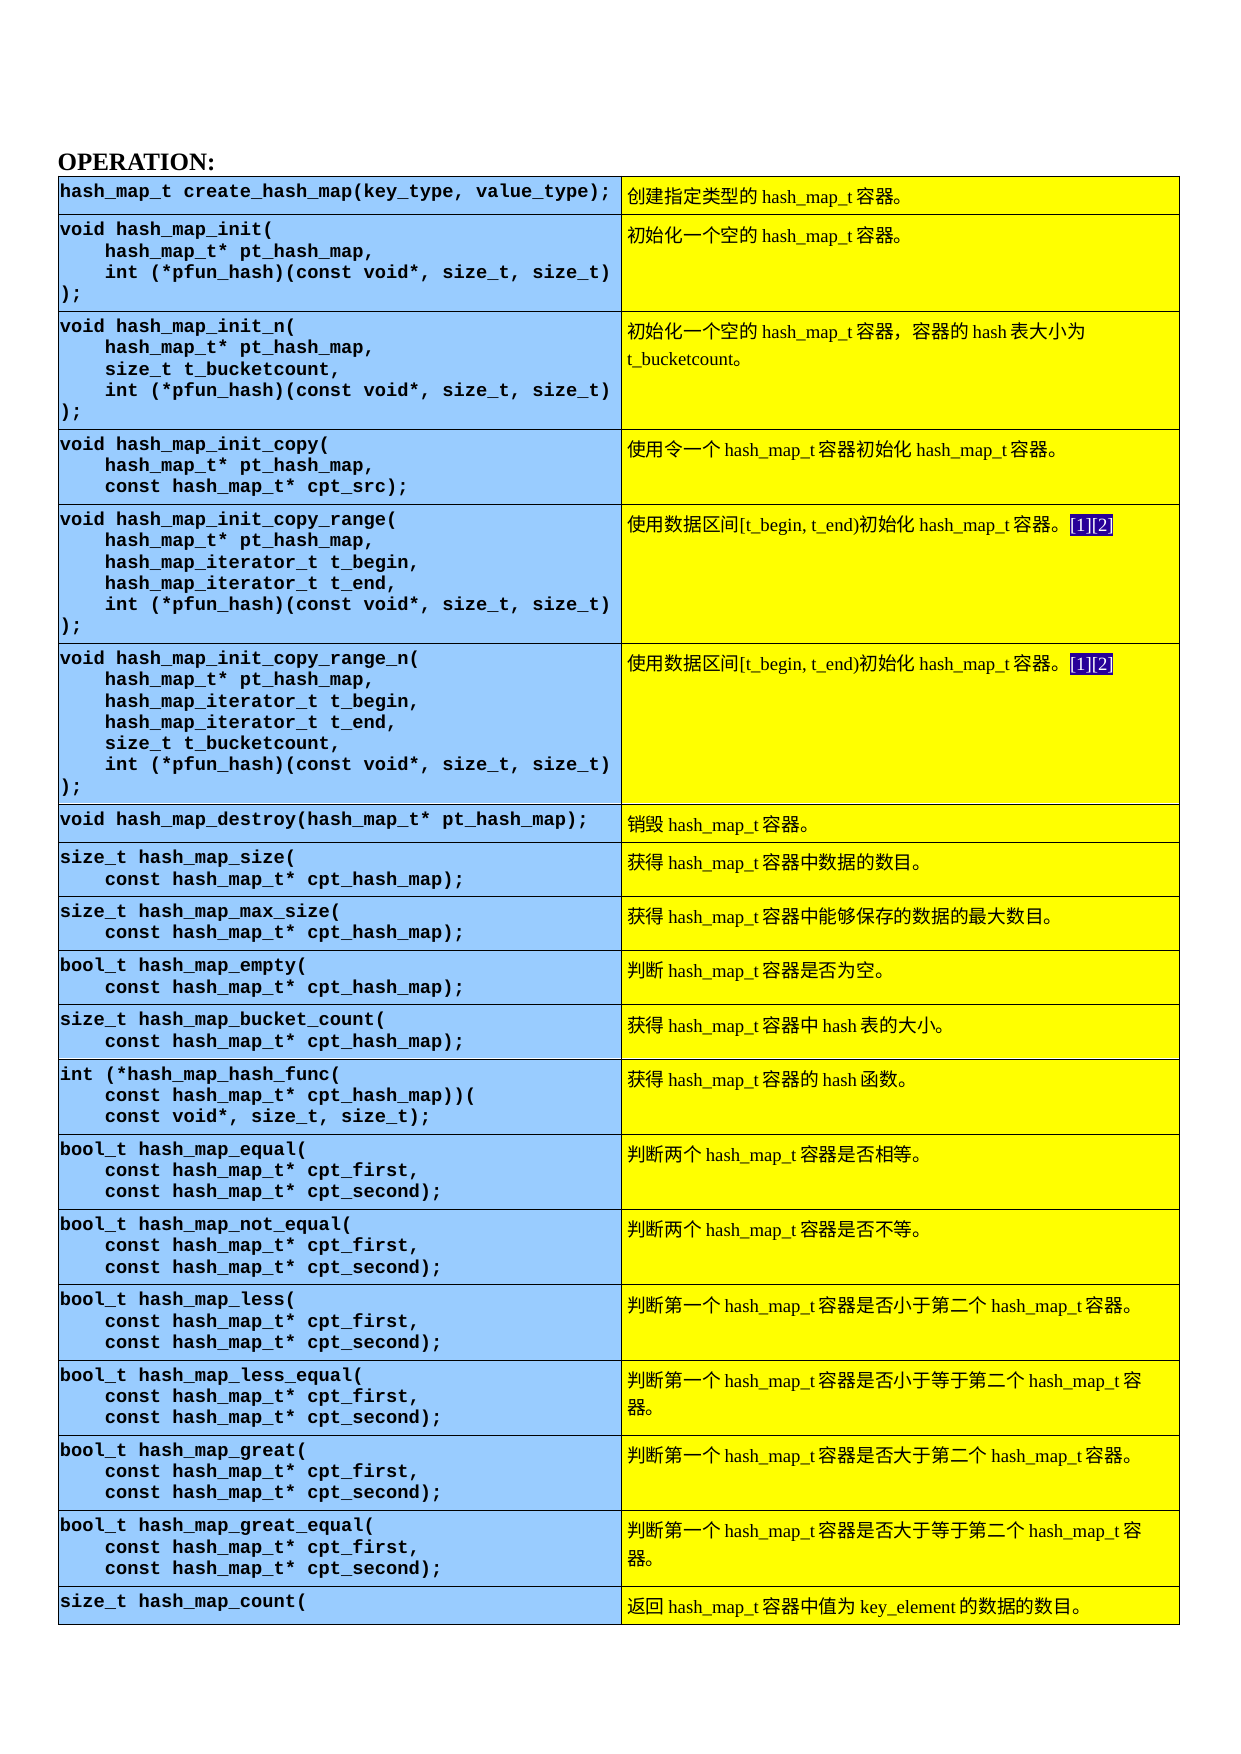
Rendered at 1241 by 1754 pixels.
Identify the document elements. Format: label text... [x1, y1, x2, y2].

table_header 创建指定类型的hash_map_t容器。 [622, 177, 1179, 214]
table_cell void hash_map_init_copy( hash_map_t* pt_hash_map, const hash_map_t* cpt_src); [59, 430, 621, 504]
table_cell bool_t hash_map_not_equal( const hash_map_t* cpt_first, const hash_map_t* cpt_second); [59, 1210, 621, 1284]
table_cell void hash_map_init_copy_range( hash_map_t* pt_hash_map, hash_map_iterator_t t_begin, hash_map_iterator_t t_end, int (*pfun_hash)(const void*, size_t, size_t) ); [59, 505, 621, 643]
table_cell bool_t hash_map_equal( const hash_map_t* cpt_first, const hash_map_t* cpt_second); [59, 1135, 621, 1209]
table_cell 使用数据区间[t_begin, t_end)初始化hash_map_t容器。[1][2] [622, 644, 1179, 803]
table_cell void hash_map_destroy(hash_map_t* pt_hash_map); [59, 805, 621, 842]
table_cell 初始化一个空的hash_map_t容器，容器的hash表大小为t_bucketcount。 [622, 312, 1179, 429]
table_cell 判断两个hash_map_t容器是否相等。 [622, 1135, 1179, 1209]
table_cell 销毁hash_map_t容器。 [622, 805, 1179, 842]
table_cell size_t hash_map_size( const hash_map_t* cpt_hash_map); [59, 843, 621, 896]
table_cell bool_t hash_map_less_equal( const hash_map_t* cpt_first, const hash_map_t* cpt_second); [59, 1361, 621, 1435]
table_cell 初始化一个空的hash_map_t容器。 [622, 215, 1179, 311]
table_cell int (*hash_map_hash_func( const hash_map_t* cpt_hash_map))( const void*, size_t, size_t); [59, 1060, 621, 1134]
table_cell size_t hash_map_max_size( const hash_map_t* cpt_hash_map); [59, 897, 621, 950]
text OPERATION: [57, 147, 1179, 176]
table_cell bool_t hash_map_great_equal( const hash_map_t* cpt_first, const hash_map_t* cpt_second); [59, 1511, 621, 1586]
table_cell bool_t hash_map_empty( const hash_map_t* cpt_hash_map); [59, 951, 621, 1004]
table_header hash_map_t create_hash_map(key_type, value_type); [59, 177, 621, 214]
table_cell 判断两个hash_map_t容器是否不等。 [622, 1210, 1179, 1284]
table_cell 获得hash_map_t容器中hash表的大小。 [622, 1005, 1179, 1058]
table_cell size_t hash_map_bucket_count( const hash_map_t* cpt_hash_map); [59, 1005, 621, 1058]
table_cell 使用数据区间[t_begin, t_end)初始化hash_map_t容器。[1][2] [622, 505, 1179, 643]
table_cell 判断第一个hash_map_t容器是否小于第二个hash_map_t容器。 [622, 1285, 1179, 1360]
table_cell bool_t hash_map_less( const hash_map_t* cpt_first, const hash_map_t* cpt_second); [59, 1285, 621, 1360]
table_cell 判断hash_map_t容器是否为空。 [622, 951, 1179, 1004]
table_cell void hash_map_init_n( hash_map_t* pt_hash_map, size_t t_bucketcount, int (*pfun_hash)(const void*, size_t, size_t) ); [59, 312, 621, 429]
table_cell 判断第一个hash_map_t容器是否小于等于第二个hash_map_t容器。 [622, 1361, 1179, 1435]
table_cell 判断第一个hash_map_t容器是否大于第二个hash_map_t容器。 [622, 1436, 1179, 1510]
table_cell 获得hash_map_t容器中数据的数目。 [622, 843, 1179, 896]
table_cell 获得hash_map_t容器中能够保存的数据的最大数目。 [622, 897, 1179, 950]
table_cell size_t hash_map_count( [59, 1587, 621, 1624]
table_cell 使用令一个hash_map_t容器初始化hash_map_t容器。 [622, 430, 1179, 504]
table_cell void hash_map_init( hash_map_t* pt_hash_map, int (*pfun_hash)(const void*, size_t, size_t) ); [59, 215, 621, 311]
table_cell 返回hash_map_t容器中值为key_element的数据的数目。 [622, 1587, 1179, 1624]
table_cell 获得hash_map_t容器的hash函数。 [622, 1060, 1179, 1134]
table_cell 判断第一个hash_map_t容器是否大于等于第二个hash_map_t容器。 [622, 1511, 1179, 1586]
table_cell bool_t hash_map_great( const hash_map_t* cpt_first, const hash_map_t* cpt_second); [59, 1436, 621, 1510]
table_cell void hash_map_init_copy_range_n( hash_map_t* pt_hash_map, hash_map_iterator_t t_begin, hash_map_iterator_t t_end, size_t t_bucketcount, int (*pfun_hash)(const void*, size_t, size_t) ); [59, 644, 621, 803]
